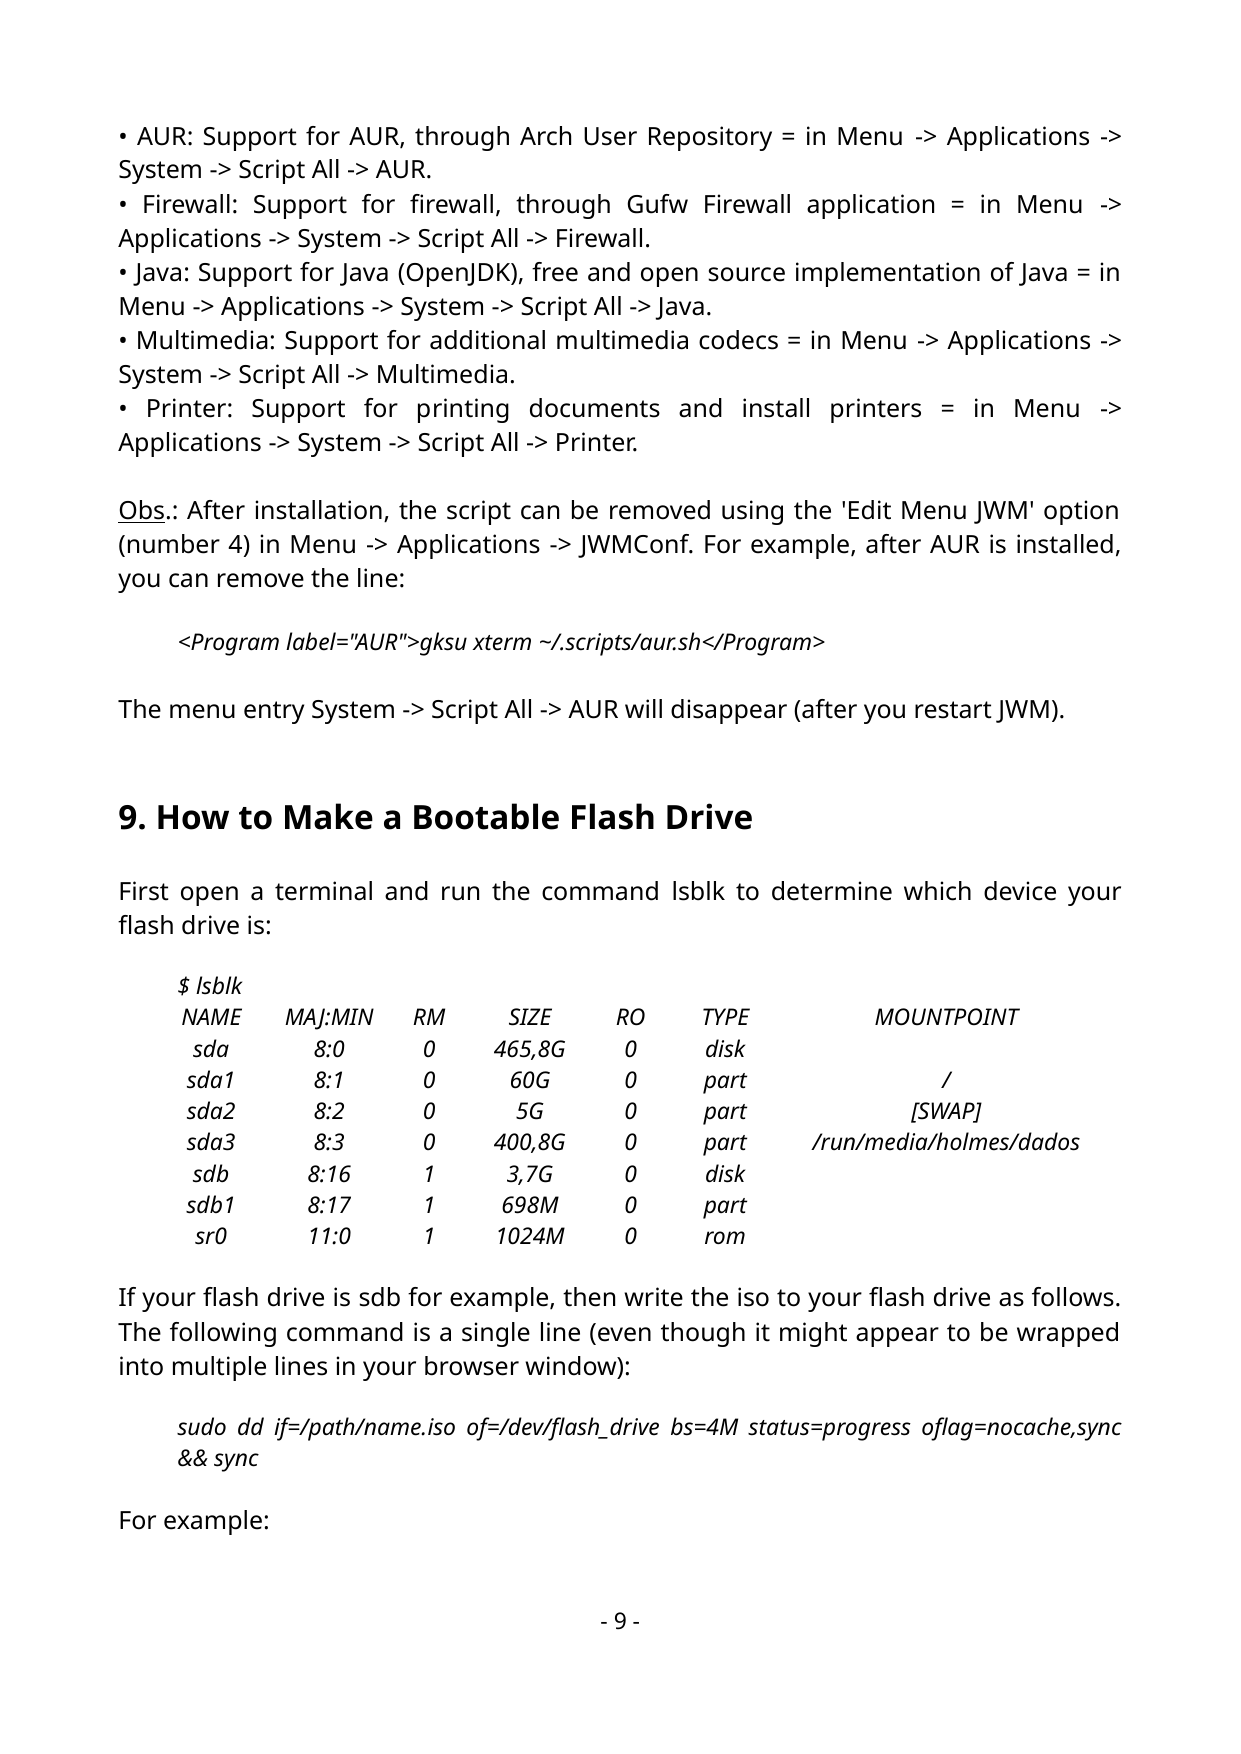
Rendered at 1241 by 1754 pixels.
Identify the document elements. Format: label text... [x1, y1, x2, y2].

table_cell 0 [595, 1064, 666, 1095]
table_cell 0 [595, 1095, 666, 1126]
table_cell 465,8G [464, 1033, 595, 1064]
table_header MOUNTPOINT [784, 1001, 1108, 1033]
table_cell /run/media/holmes/dados [784, 1126, 1108, 1158]
table_cell sr0 [158, 1220, 264, 1251]
table_cell 0 [595, 1158, 666, 1189]
table_cell 1 [394, 1189, 464, 1220]
text • Java: Support for Java (OpenJDK), free and open source implementation of Java = in Menu -> Applications -> System -> Script All -> Java. [118, 254, 1122, 322]
table_header MAJ:MIN [264, 1001, 394, 1033]
table_cell 0 [595, 1033, 666, 1064]
table_cell 5G [464, 1095, 595, 1126]
text <Program label="AUR">gksu xterm ~/.scripts/aur.sh</Program> [177, 626, 1122, 657]
text The menu entry System -> Script All -> AUR will disappear (after you restart JWM). [118, 692, 1122, 726]
text • AUR: Support for AUR, through Arch User Repository = in Menu -> Applications -> System -> Script All -> AUR. [118, 118, 1122, 186]
table_cell [784, 1220, 1108, 1251]
table_cell 8:0 [264, 1033, 394, 1064]
text • Firewall: Support for firewall, through Gufw Firewall application = in Menu -> Applications -> System -> Script All -> Firewall. [118, 186, 1122, 254]
text sudo dd if=/path/name.iso of=/dev/flash_drive bs=4M status=progress oflag=nocache,sync && sync [177, 1411, 1122, 1473]
table_header TYPE [666, 1001, 784, 1033]
table_cell sda1 [158, 1064, 264, 1095]
table_cell 0 [394, 1033, 464, 1064]
table_header NAME [158, 1001, 264, 1033]
table_cell 1024M [464, 1220, 595, 1251]
table_cell 0 [595, 1189, 666, 1220]
table_cell disk [666, 1033, 784, 1064]
table_cell / [784, 1064, 1108, 1095]
table_cell 8:1 [264, 1064, 394, 1095]
table_cell 0 [595, 1220, 666, 1251]
table_cell 3,7G [464, 1158, 595, 1189]
table_cell sdb1 [158, 1189, 264, 1220]
table_cell [784, 1189, 1108, 1220]
table_cell 8:16 [264, 1158, 394, 1189]
table_cell 1 [394, 1220, 464, 1251]
text Obs.: After installation, the script can be removed using the 'Edit Menu JWM' option (number 4) in Menu -> Applications -> JWMConf. For example, after AUR is installed, you can remove the line: [118, 493, 1122, 595]
text • Multimedia: Support for additional multimedia codecs = in Menu -> Applications -> System -> Script All -> Multimedia. [118, 322, 1122, 391]
table_cell 8:3 [264, 1126, 394, 1158]
text $ lsblk [177, 970, 1122, 1001]
table_cell sda2 [158, 1095, 264, 1126]
table_cell [784, 1158, 1108, 1189]
table_cell 8:2 [264, 1095, 394, 1126]
table_cell part [666, 1126, 784, 1158]
table_cell 698M [464, 1189, 595, 1220]
table_cell [784, 1033, 1108, 1064]
text For example: [118, 1502, 1122, 1536]
table_cell part [666, 1064, 784, 1095]
table_cell 11:0 [264, 1220, 394, 1251]
table_cell rom [666, 1220, 784, 1251]
table_header SIZE [464, 1001, 595, 1033]
text First open a terminal and run the command lsblk to determine which device your flash drive is: [118, 873, 1122, 941]
text If your flash drive is sdb for example, then write the iso to your flash drive as follows. The following command is a single line (even though it might appear to be wrapped into multiple lines in your browser window): [118, 1280, 1122, 1382]
table_cell 0 [394, 1095, 464, 1126]
table_cell 1 [394, 1158, 464, 1189]
subtitle 9. How to Make a Bootable Flash Drive [118, 794, 1122, 839]
table_cell sda3 [158, 1126, 264, 1158]
table_cell 0 [595, 1126, 666, 1158]
table_cell disk [666, 1158, 784, 1189]
table_cell 0 [394, 1064, 464, 1095]
table_cell [SWAP] [784, 1095, 1108, 1126]
table_header RO [595, 1001, 666, 1033]
table_cell 0 [394, 1126, 464, 1158]
table_cell part [666, 1095, 784, 1126]
table_cell 8:17 [264, 1189, 394, 1220]
table_cell part [666, 1189, 784, 1220]
table_cell 60G [464, 1064, 595, 1095]
table_cell 400,8G [464, 1126, 595, 1158]
table_cell sda [158, 1033, 264, 1064]
text • Printer: Support for printing documents and install printers = in Menu -> Applications -> System -> Script All -> Printer. [118, 391, 1122, 459]
table_cell sdb [158, 1158, 264, 1189]
table_header RM [394, 1001, 464, 1033]
